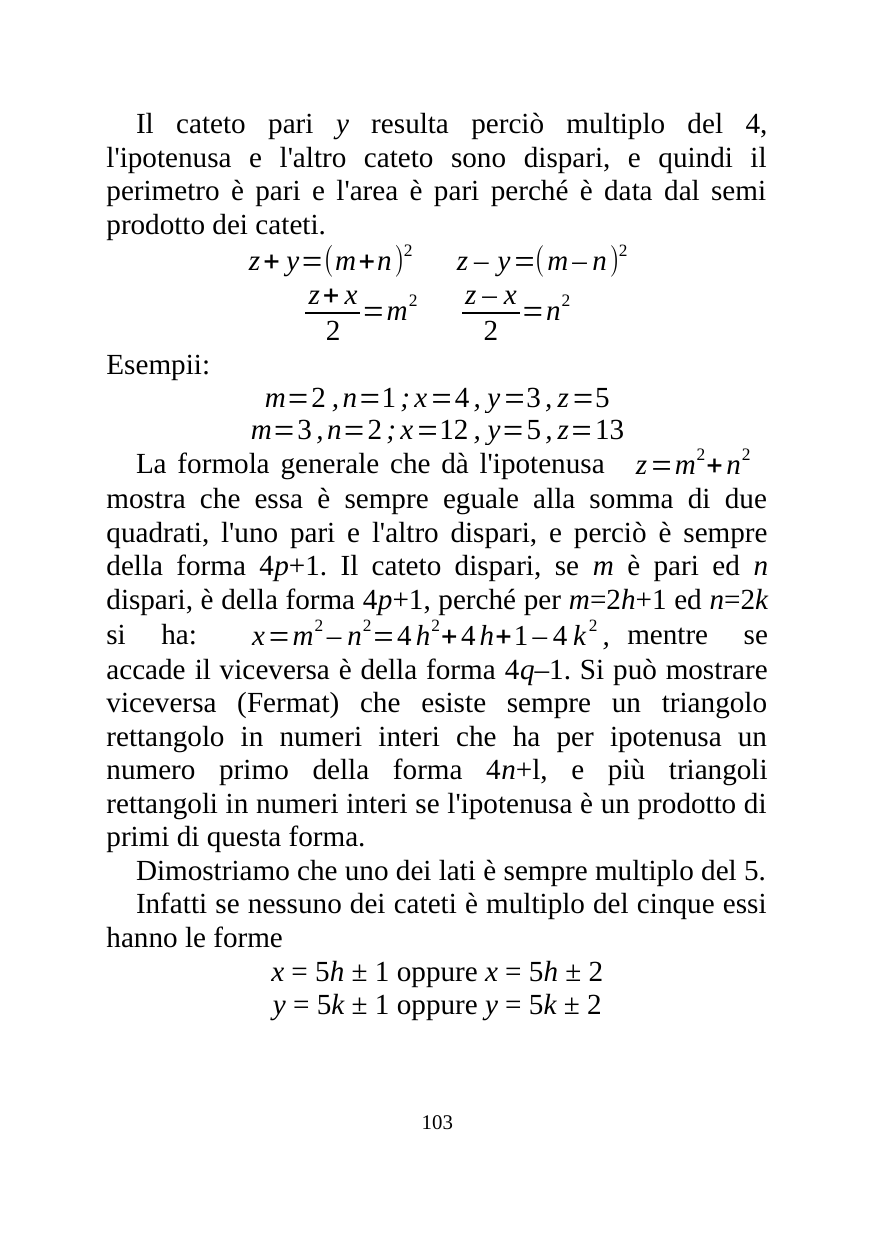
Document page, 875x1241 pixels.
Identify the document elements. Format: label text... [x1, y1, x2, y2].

text x = 5h ± 1 oppure x = 5h ± 2 [106, 954, 768, 987]
text Dimostriamo che uno dei lati è sempre multiplo del 5. [106, 853, 768, 887]
text La formola generale che dà l'ipotenusa mostra che essa è sempre eguale alla somma di due quadrati, l'uno pari e l'altro dispari, e perciò è sempre della forma 4p+1. Il cateto dispari, se m è pari ed n dispari, è della forma 4p+1, perché per m=2h+1 ed n=2k si ha: mentre se accade il viceversa è della forma 4q–1. Si può mostrare viceversa (Fermat) che esiste sempre un triangolo rettangolo in numeri interi che ha per ipotenusa un numero primo della forma 4n+l, e più triangoli rettangoli in numeri interi se l'ipotenusa è un prodotto di primi di questa forma. [106, 445, 768, 853]
text Esempii: [106, 347, 768, 380]
text y = 5k ± 1 oppure y = 5k ± 2 [106, 987, 768, 1021]
text Il cateto pari y resulta perciò multiplo del 4, l'ipotenusa e l'altro cateto sono dispari, e quindi il perimetro è pari e l'area è pari perché è data dal semi prodotto dei cateti. [106, 106, 768, 240]
text Infatti se nessuno dei cateti è multiplo del cinque essi hanno le forme [106, 887, 768, 954]
